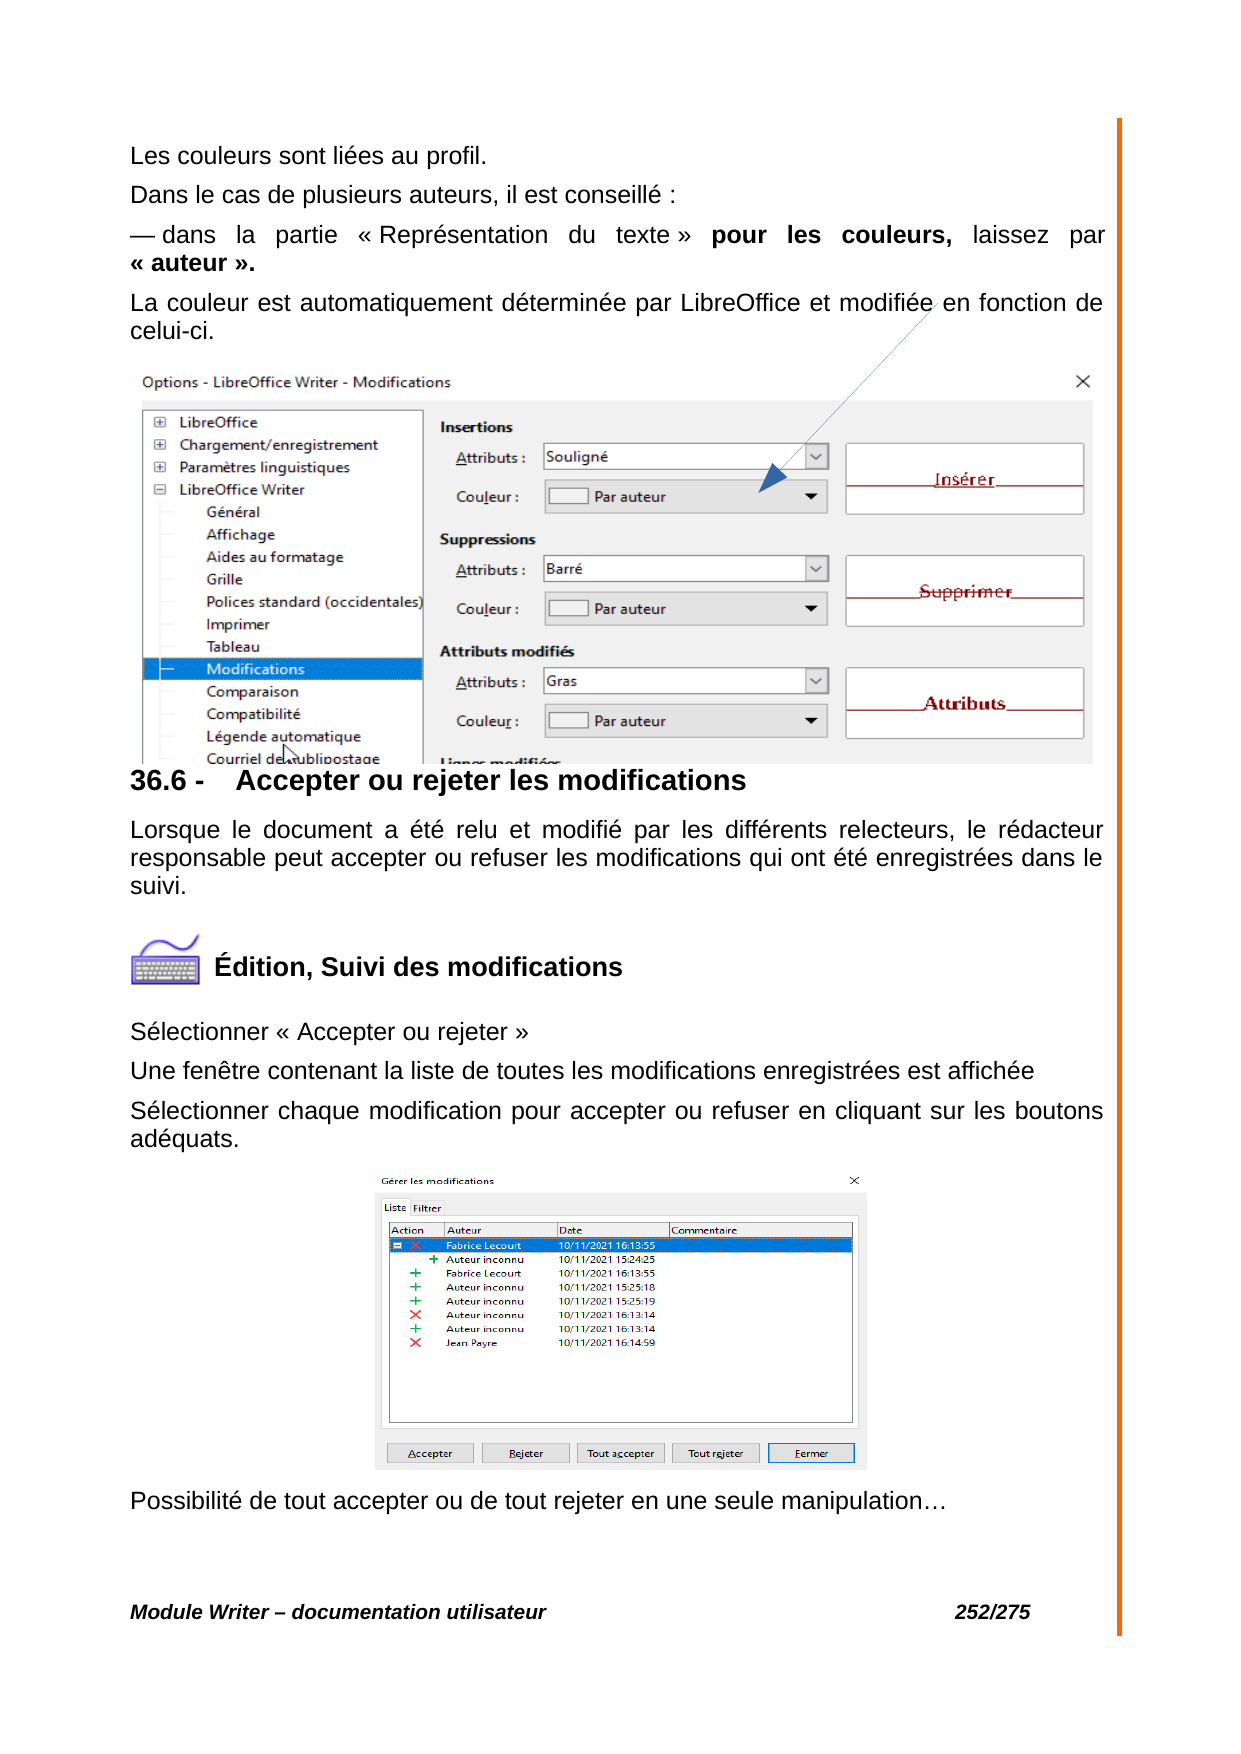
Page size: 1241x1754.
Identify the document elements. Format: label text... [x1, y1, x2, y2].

text Dans le cas de plusieurs auteurs, il est conseillé : [130, 181, 1105, 209]
text Sélectionner chaque modification pour accepter ou refuser en cliquant sur les boutons adéquats. [130, 1097, 1105, 1153]
text Lorsque le document a été relu et modifié par les différents relecteurs, le rédacteur responsable peut accepter ou refuser les modifications qui ont été enregistrées dans le suivi. [130, 816, 1105, 900]
text Les couleurs sont liées au profil. [130, 142, 1105, 169]
text Possibilité de tout accepter ou de tout rejeter en une seule manipulation… [130, 1164, 1105, 1515]
subtitle Accepter ou rejeter les modifications [130, 760, 1105, 796]
text Édition, Suivi des modifications [203, 952, 1105, 982]
picture [142, 372, 1093, 764]
text Sélectionner « Accepter ou rejeter » [130, 1017, 1105, 1045]
text Une fenêtre contenant la liste de toutes les modifications enregistrées est affichée [130, 1057, 1105, 1085]
picture [127, 923, 203, 999]
text — dans la partie « Représentation du texte » pour les couleurs, laissez par « auteur ». [130, 221, 1105, 277]
text La couleur est automatiquement déterminée par LibreOffice et modifiée en fonction de celui-ci. [130, 289, 1105, 344]
